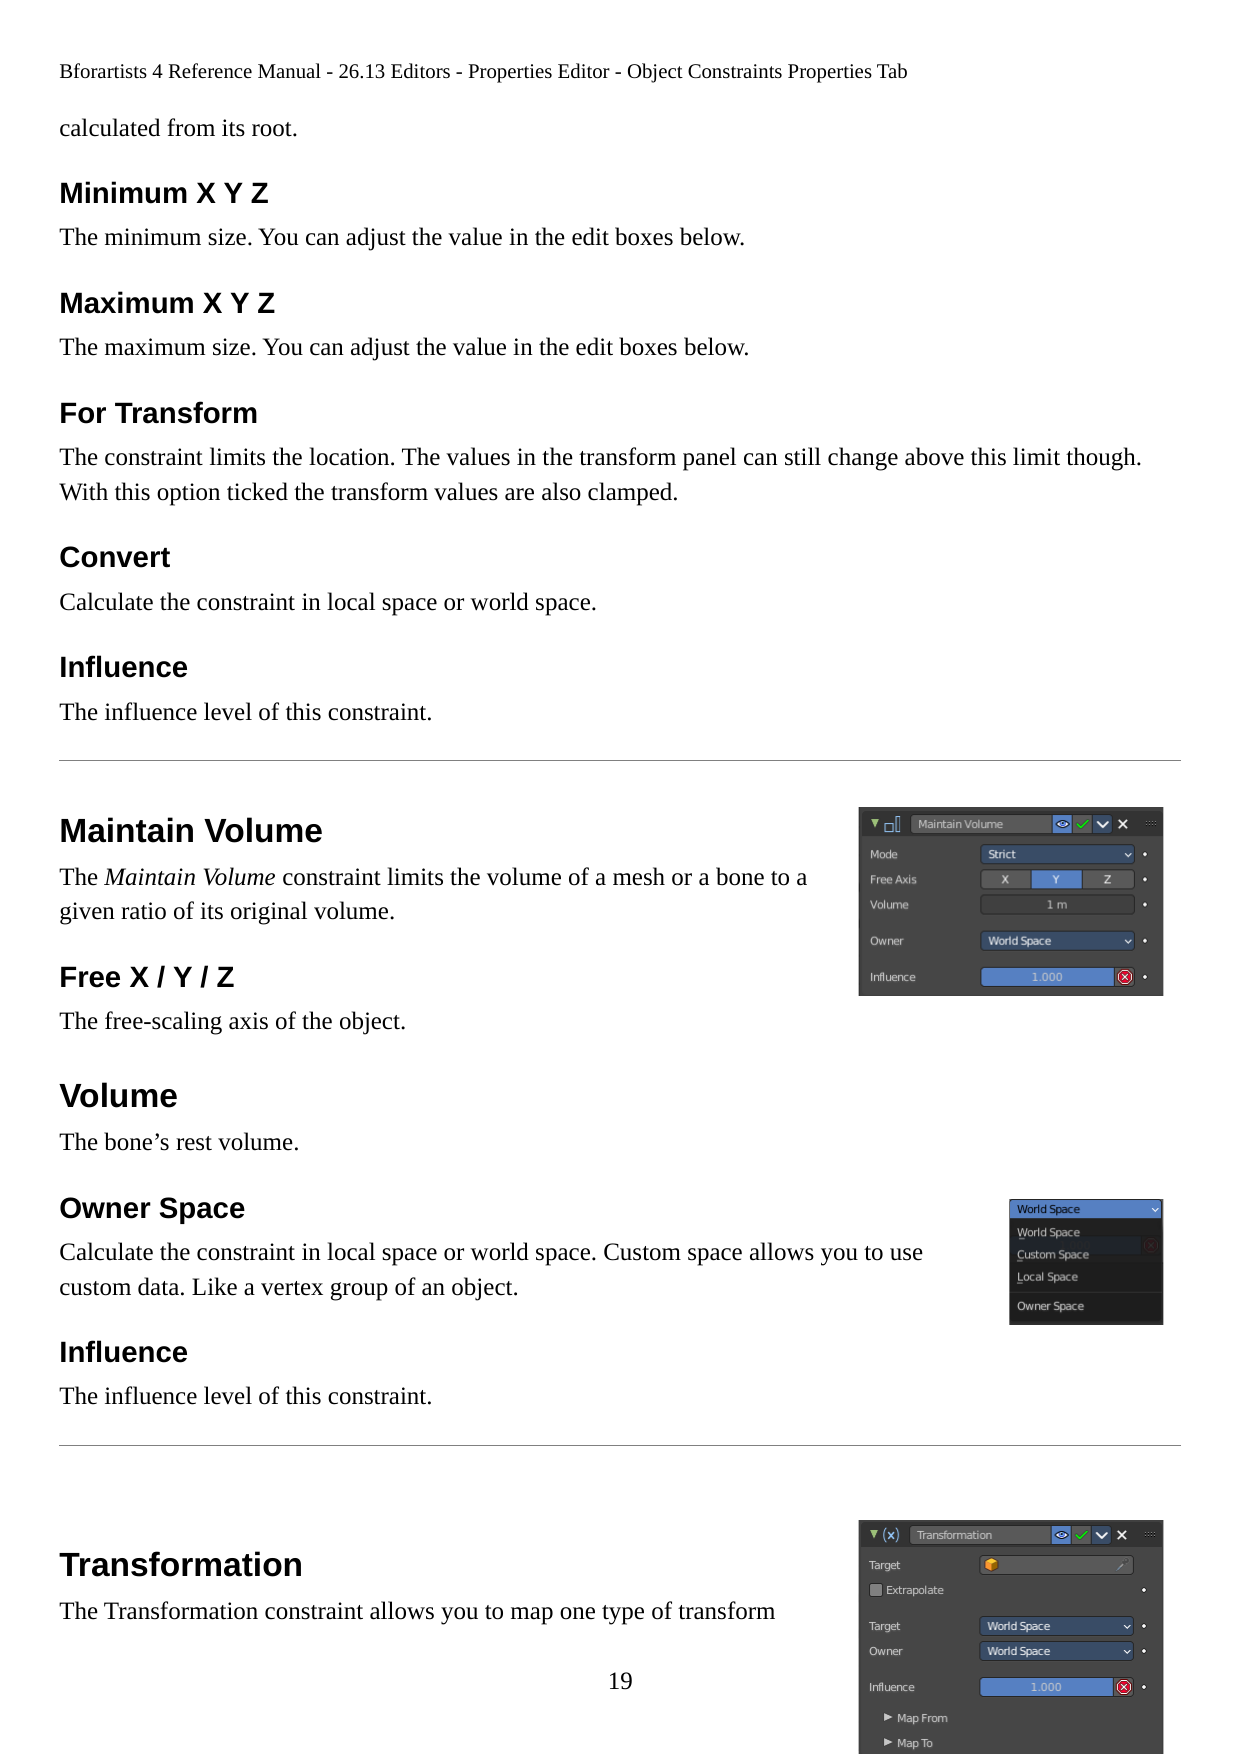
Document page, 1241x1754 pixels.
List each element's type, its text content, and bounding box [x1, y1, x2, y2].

subtitle [1164, 960, 1181, 994]
subtitle Convert [59, 540, 1181, 574]
text The maximum size. You can adjust the value in the edit boxes below. [59, 332, 1181, 361]
text calculated from its root. [59, 113, 1181, 141]
text Calculate the constraint in local space or world space. [59, 587, 1181, 615]
picture [858, 807, 1164, 996]
subtitle Volume [59, 1076, 1181, 1115]
subtitle Owner Space [59, 1191, 1181, 1224]
text The influence level of this constraint. [59, 1381, 1181, 1410]
text The minimum size. You can adjust the value in the edit boxes below. [59, 222, 1181, 251]
text The free-scaling axis of the object. [59, 1006, 1181, 1035]
subtitle Influence [59, 650, 1181, 684]
subtitle Minimum X Y Z [59, 176, 1181, 210]
text The Transformation constraint allows you to map one type of transform [59, 1596, 858, 1624]
subtitle Free X / Y / Z [59, 960, 858, 994]
subtitle Transformation [59, 1544, 858, 1583]
picture [858, 1520, 1164, 1754]
subtitle Influence [59, 1335, 1181, 1369]
subtitle [1164, 1544, 1181, 1583]
subtitle Maximum X Y Z [59, 286, 1181, 320]
picture [1009, 1199, 1164, 1325]
text The influence level of this constraint. [59, 697, 1181, 725]
text The constraint limits the location. The values in the transform panel can still change above this limit though. With this option ticked the transform values are also clamped. [59, 442, 1181, 506]
subtitle Maintain Volume [59, 811, 858, 849]
subtitle [1164, 811, 1181, 849]
text The bone’s rest volume. [59, 1127, 1181, 1156]
text Calculate the constraint in local space or world space. Custom space allows you to use custom data. Like a vertex group of an object. [59, 1237, 1009, 1300]
text The Maintain Volume constraint limits the volume of a mesh or a bone to a given ratio of its original volume. [59, 862, 858, 925]
subtitle For Transform [59, 396, 1181, 430]
